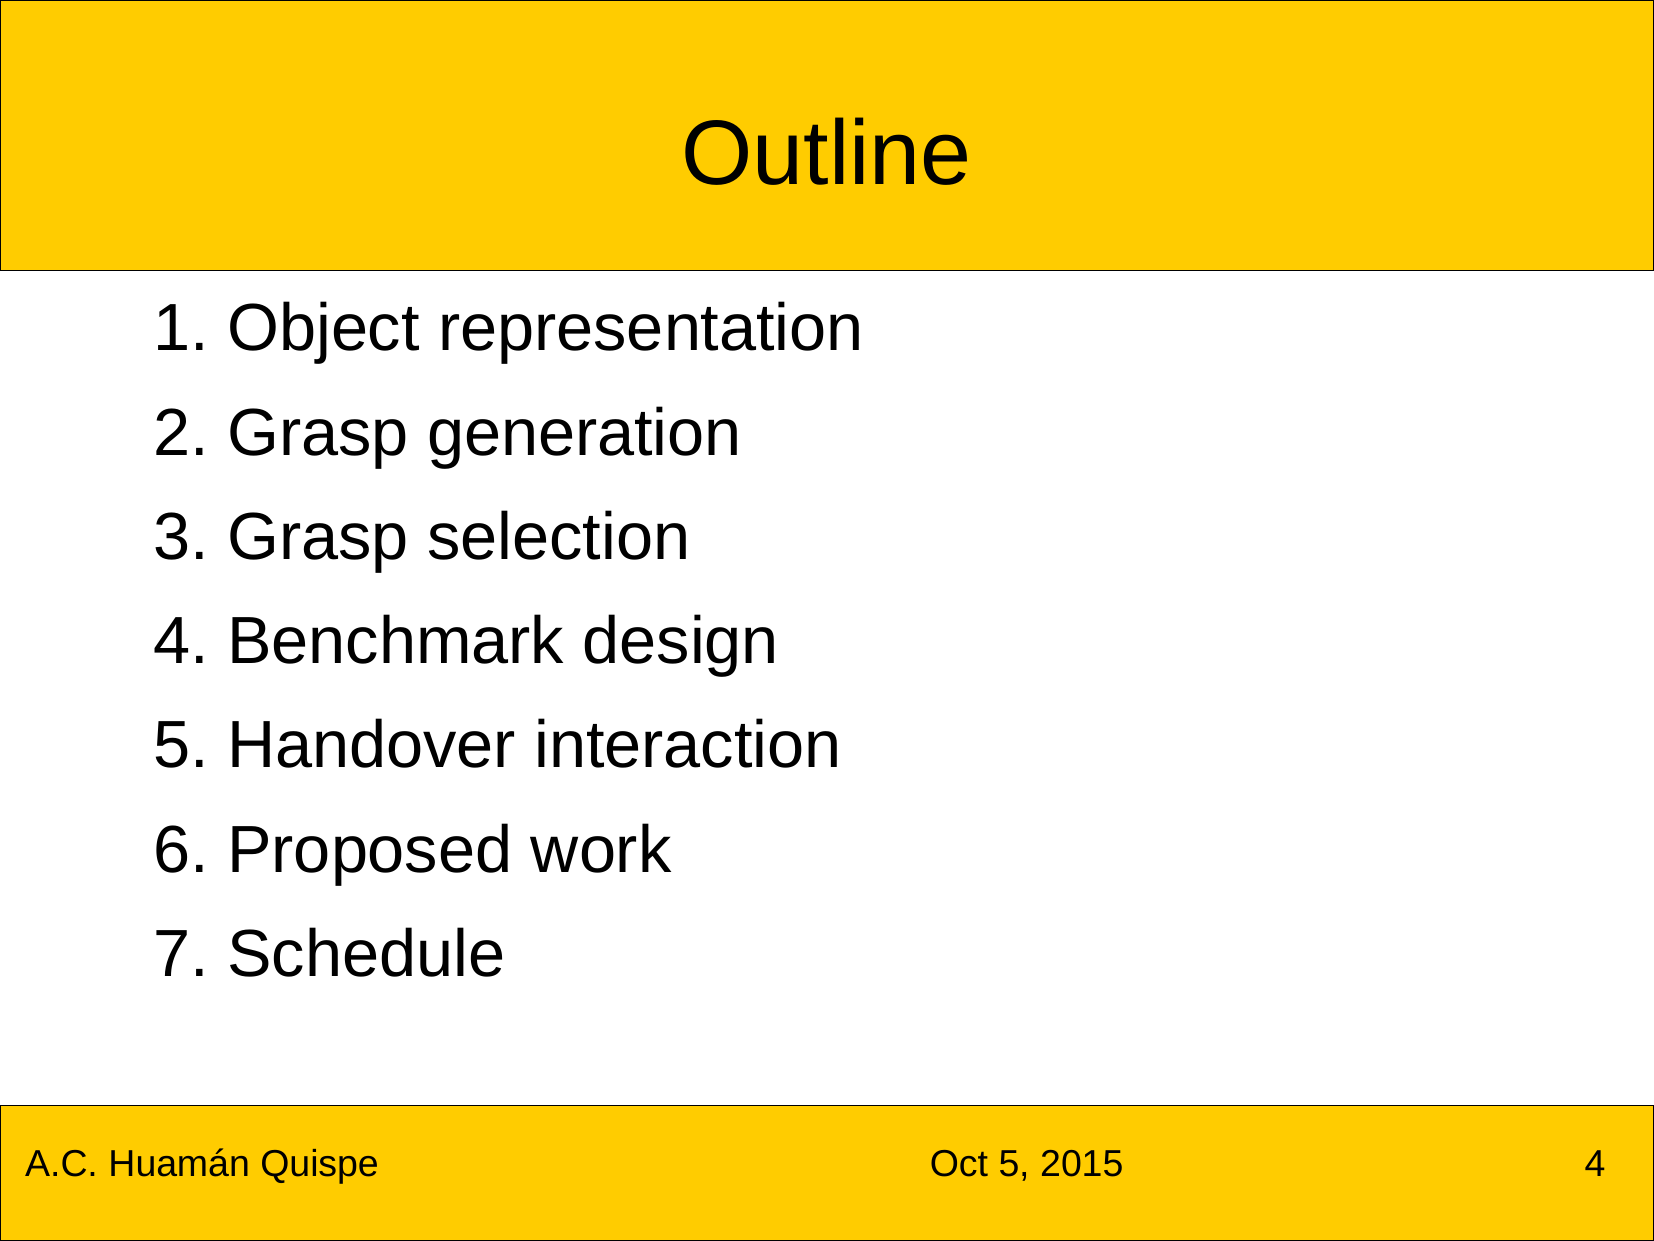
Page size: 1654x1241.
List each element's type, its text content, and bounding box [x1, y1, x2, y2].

list 1. Object representation 2. Grasp generation 3. Grasp selection 4. Benchmark design 5. Handover interaction 6. Proposed work 7. Schedule [82, 290, 1571, 1010]
title Outline [82, 49, 1571, 257]
